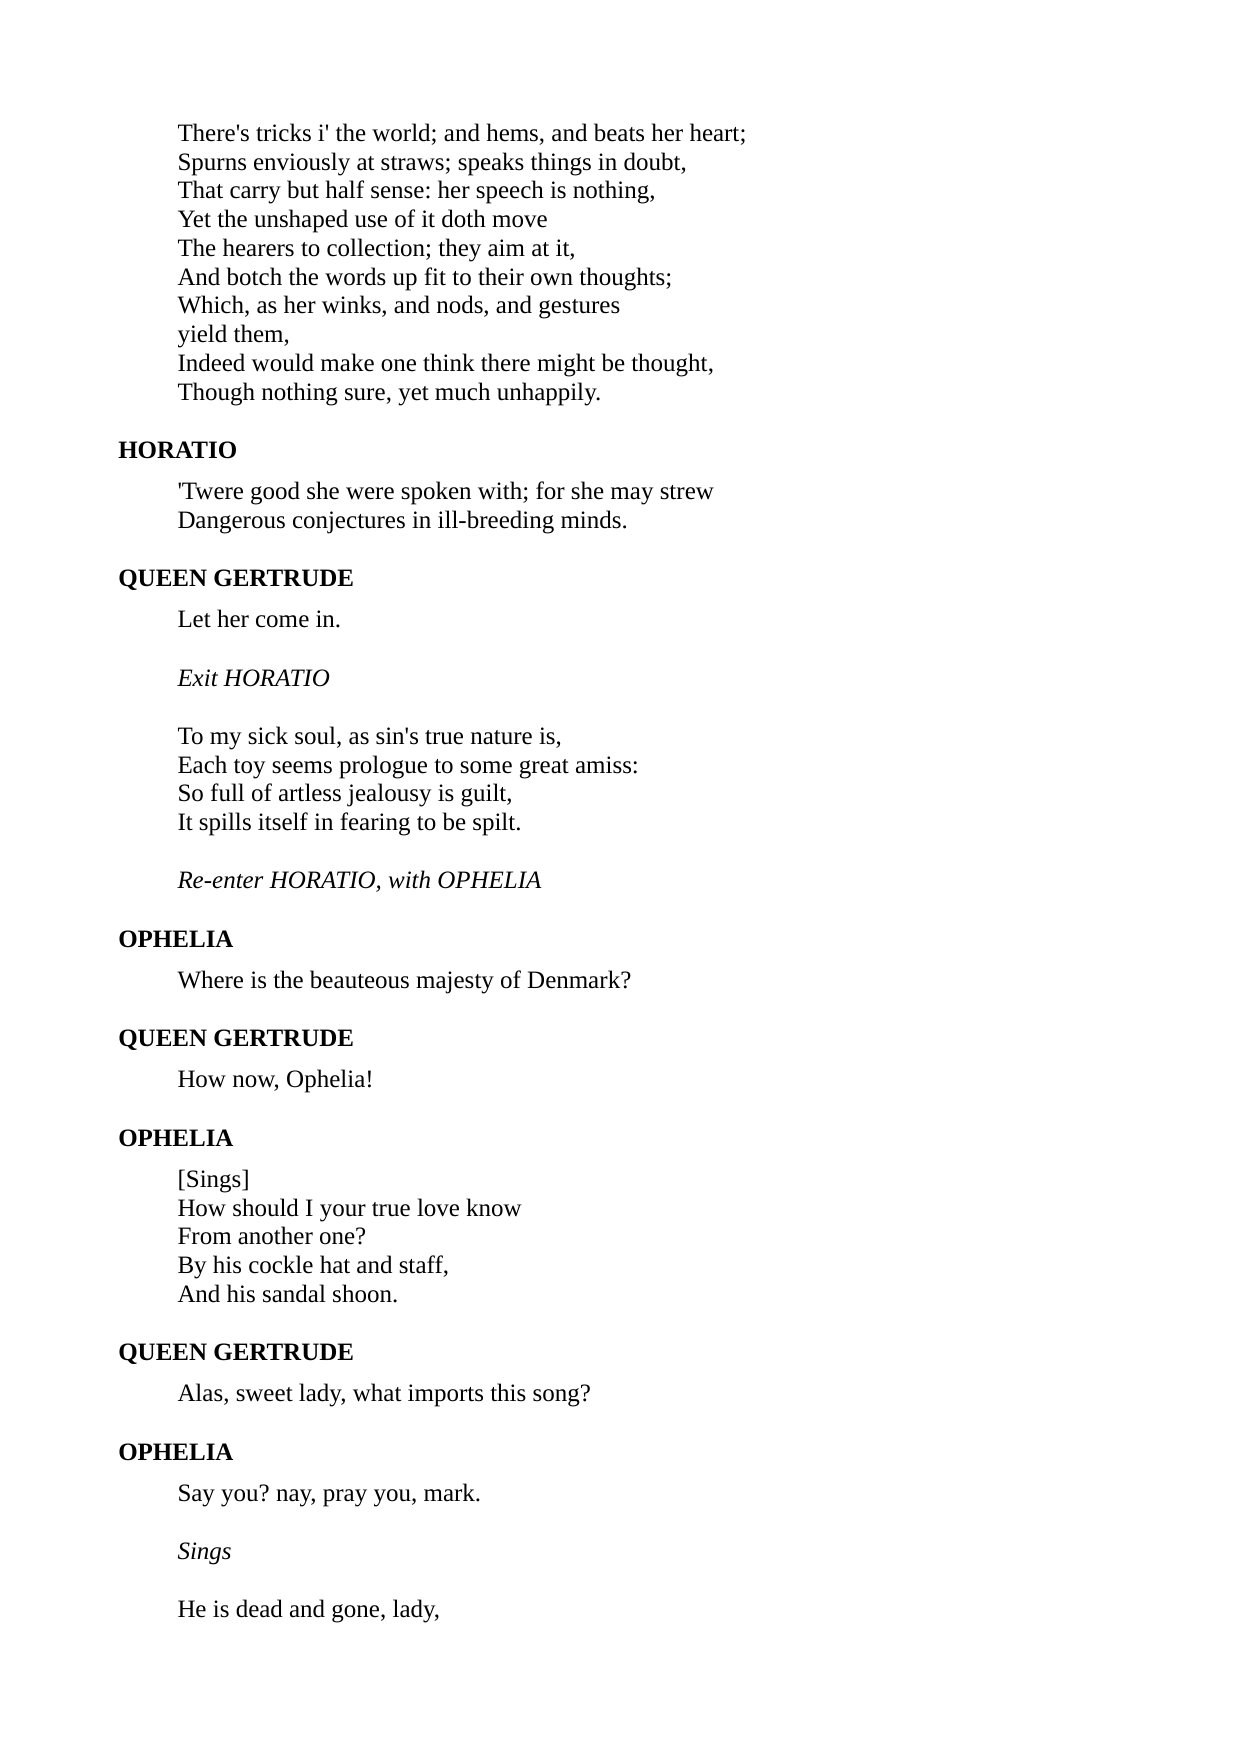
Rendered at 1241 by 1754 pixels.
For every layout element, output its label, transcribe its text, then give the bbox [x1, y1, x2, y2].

text OPHELIA [118, 1123, 1122, 1151]
text QUEEN GERTRUDE [118, 1023, 1122, 1052]
text Exit HORATIO [177, 663, 1063, 692]
text Re-enter HORATIO, with OPHELIA [177, 866, 1063, 894]
text Sings [177, 1536, 1063, 1565]
text Let her come in. [177, 604, 1063, 633]
text 'Twere good she were spoken with; for she may strew Dangerous conjectures in ill-breeding minds. [177, 476, 1063, 534]
text Where is the beauteous majesty of Denmark? [177, 965, 1063, 994]
text Alas, sweet lady, what imports this song? [177, 1378, 1063, 1407]
text To my sick soul, as sin's true nature is, Each toy seems prologue to some great amiss: So full of artless jealousy is guilt, It spills itself in fearing to be spilt. [177, 721, 1063, 836]
text [Sings] How should I your true love know From another one? By his cockle hat and staff, And his sandal shoon. [177, 1164, 1063, 1308]
text There's tricks i' the world; and hems, and beats her heart; Spurns enviously at straws; speaks things in doubt, That carry but half sense: her speech is nothing, Yet the unshaped use of it doth move The hearers to collection; they aim at it, And botch the words up fit to their own thoughts; Which, as her winks, and nods, and gestures yield them, Indeed would make one think there might be thought, Though nothing sure, yet much unhappily. [177, 118, 1063, 406]
text HORATIO [118, 435, 1122, 464]
text OPHELIA [118, 924, 1122, 952]
text He is dead and gone, lady, [177, 1594, 1063, 1623]
text How now, Ophelia! [177, 1064, 1063, 1093]
text Say you? nay, pray you, mark. [177, 1478, 1063, 1507]
text QUEEN GERTRUDE [118, 563, 1122, 592]
text QUEEN GERTRUDE [118, 1337, 1122, 1366]
text OPHELIA [118, 1437, 1122, 1465]
